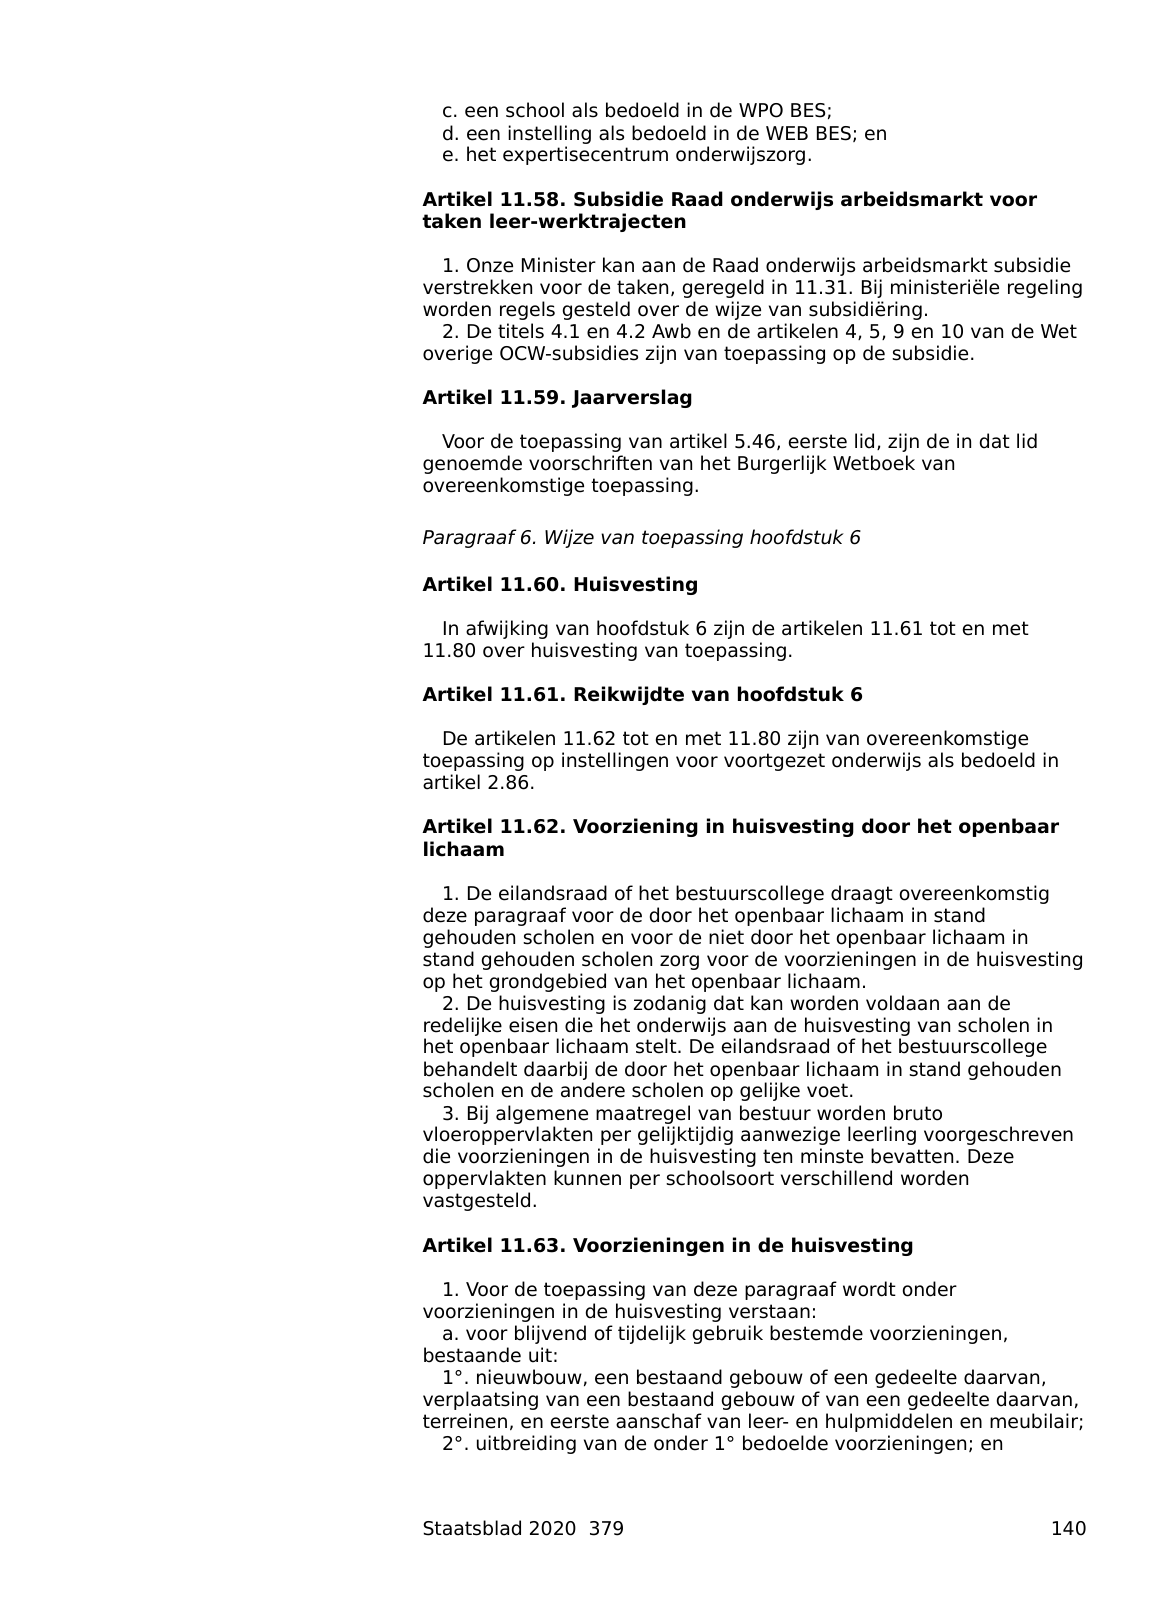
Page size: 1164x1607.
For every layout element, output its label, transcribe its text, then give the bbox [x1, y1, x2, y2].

subtitle Artikel 11.58. Subsidie Raad onderwijs arbeidsmarkt voor taken leer-werktrajecten [422, 188, 1087, 232]
text c. een school als bedoeld in de WPO BES; [422, 100, 1087, 122]
subtitle Artikel 11.60. Huisvesting [422, 574, 1087, 596]
text 1. De eilandsraad of het bestuurscollege draagt overeenkomstig deze paragraaf voor de door het openbaar lichaam in stand gehouden scholen en voor de niet door het openbaar lichaam in stand gehouden scholen zorg voor de voorzieningen in de huisvesting op het grondgebied van het openbaar lichaam. [422, 883, 1087, 992]
text a. voor blijvend of tijdelijk gebruik bestemde voorzieningen, bestaande uit: [422, 1323, 1087, 1367]
text 3. Bij algemene maatregel van bestuur worden bruto vloeroppervlakten per gelijktijdig aanwezige leerling voorgeschreven die voorzieningen in de huisvesting ten minste bevatten. Deze oppervlakten kunnen per schoolsoort verschillend worden vastgesteld. [422, 1102, 1087, 1212]
text 2°. uitbreiding van de onder 1° bedoelde voorzieningen; en [422, 1432, 1087, 1454]
text De artikelen 11.62 tot en met 11.80 zijn van overeenkomstige toepassing op instellingen voor voortgezet onderwijs als bedoeld in artikel 2.86. [422, 728, 1087, 794]
text 2. De huisvesting is zodanig dat kan worden voldaan aan de redelijke eisen die het onderwijs aan de huisvesting van scholen in het openbaar lichaam stelt. De eilandsraad of het bestuurscollege behandelt daarbij de door het openbaar lichaam in stand gehouden scholen en de andere scholen op gelijke voet. [422, 992, 1087, 1102]
text 1. Voor de toepassing van deze paragraaf wordt onder voorzieningen in de huisvesting verstaan: [422, 1279, 1087, 1323]
text 1. Onze Minister kan aan de Raad onderwijs arbeidsmarkt subsidie verstrekken voor de taken, geregeld in 11.31. Bij ministeriële regeling worden regels gesteld over de wijze van subsidiëring. [422, 255, 1087, 321]
subtitle Artikel 11.61. Reikwijdte van hoofdstuk 6 [422, 684, 1087, 706]
subtitle Artikel 11.59. Jaarverslag [422, 387, 1087, 409]
text In afwijking van hoofdstuk 6 zijn de artikelen 11.61 tot en met 11.80 over huisvesting van toepassing. [422, 618, 1087, 662]
subtitle Paragraaf 6. Wijze van toepassing hoofdstuk 6 [422, 527, 1087, 549]
subtitle Artikel 11.62. Voorziening in huisvesting door het openbaar lichaam [422, 816, 1087, 860]
text Voor de toepassing van artikel 5.46, eerste lid, zijn de in dat lid genoemde voorschriften van het Burgerlijk Wetboek van overeenkomstige toepassing. [422, 431, 1087, 497]
subtitle Artikel 11.63. Voorzieningen in de huisvesting [422, 1234, 1087, 1256]
text 2. De titels 4.1 en 4.2 Awb en de artikelen 4, 5, 9 en 10 van de Wet overige OCW-subsidies zijn van toepassing op de subsidie. [422, 321, 1087, 364]
text d. een instelling als bedoeld in de WEB BES; en [422, 122, 1087, 144]
text e. het expertisecentrum onderwijszorg. [422, 144, 1087, 166]
text 1°. nieuwbouw, een bestaand gebouw of een gedeelte daarvan, verplaatsing van een bestaand gebouw of van een gedeelte daarvan, terreinen, en eerste aanschaf van leer- en hulpmiddelen en meubilair; [422, 1367, 1087, 1432]
